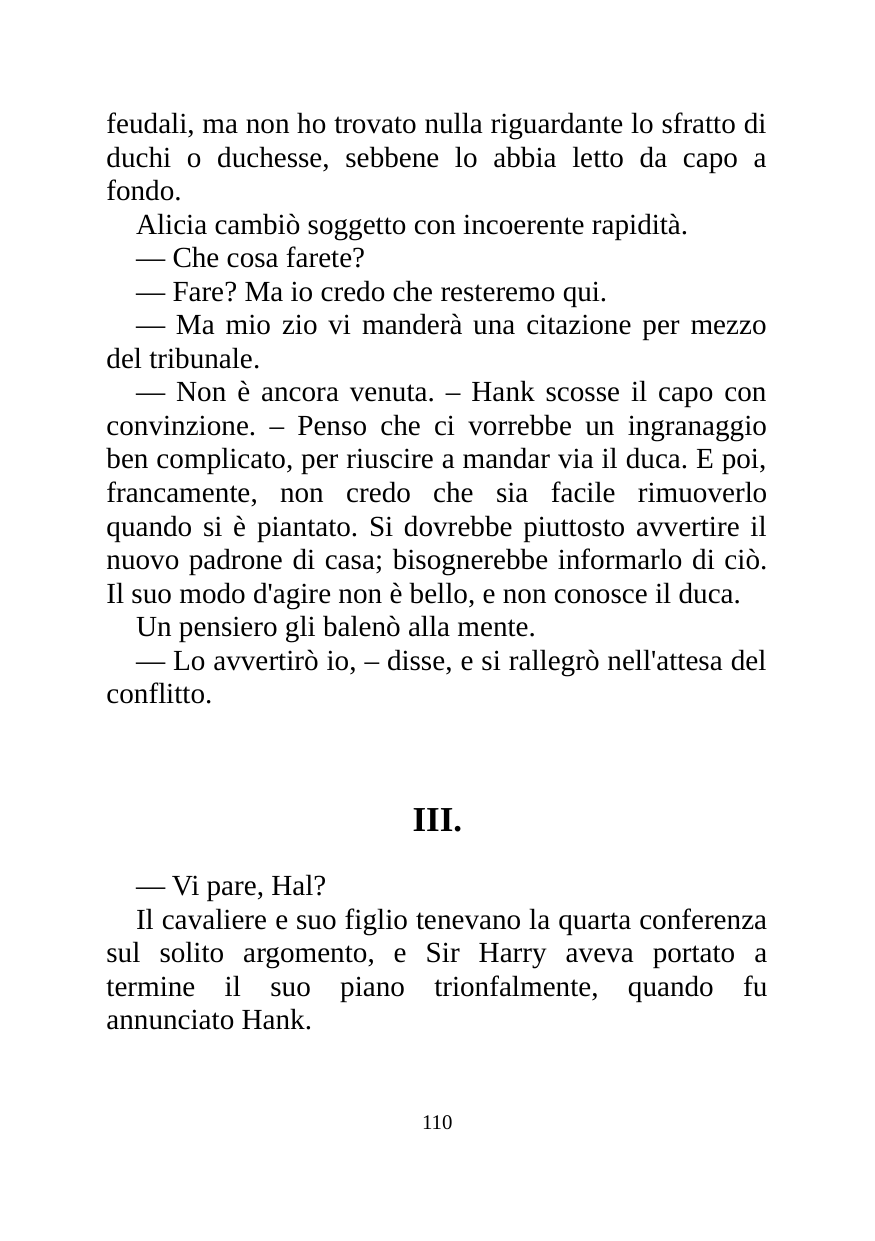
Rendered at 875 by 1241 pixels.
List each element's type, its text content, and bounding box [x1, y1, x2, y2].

text Il cavaliere e suo figlio tenevano la quarta conferenza sul solito argomento, e Sir Harry aveva portato a termine il suo piano trionfalmente, quando fu annunciato Hank. [106, 902, 768, 1036]
text — Vi pare, Hal? [106, 868, 768, 902]
text — Che cosa farete? [106, 240, 768, 274]
text — Fare? Ma io credo che resteremo qui. [106, 274, 768, 307]
text — Non è ancora venuta. – Hank scosse il capo con convinzione. – Penso che ci vorrebbe un ingranaggio ben complicato, per riuscire a mandar via il duca. E poi, francamente, non credo che sia facile rimuoverlo quando si è piantato. Si dovrebbe piuttosto avvertire il nuovo padrone di casa; bisognerebbe informarlo di ciò. Il suo modo d'agire non è bello, e non conosce il duca. [106, 374, 768, 609]
text Alicia cambiò soggetto con incoerente rapidità. [106, 207, 768, 240]
text — Ma mio zio vi manderà una citazione per mezzo del tribunale. [106, 307, 768, 374]
subtitle III. [106, 798, 768, 839]
text Un pensiero gli balenò alla mente. [106, 609, 768, 643]
text feudali, ma non ho trovato nulla riguardante lo sfratto di duchi o duchesse, sebbene lo abbia letto da capo a fondo. [106, 106, 768, 207]
text — Lo avvertirò io, – disse, e si rallegrò nell'attesa del conflitto. [106, 643, 768, 710]
